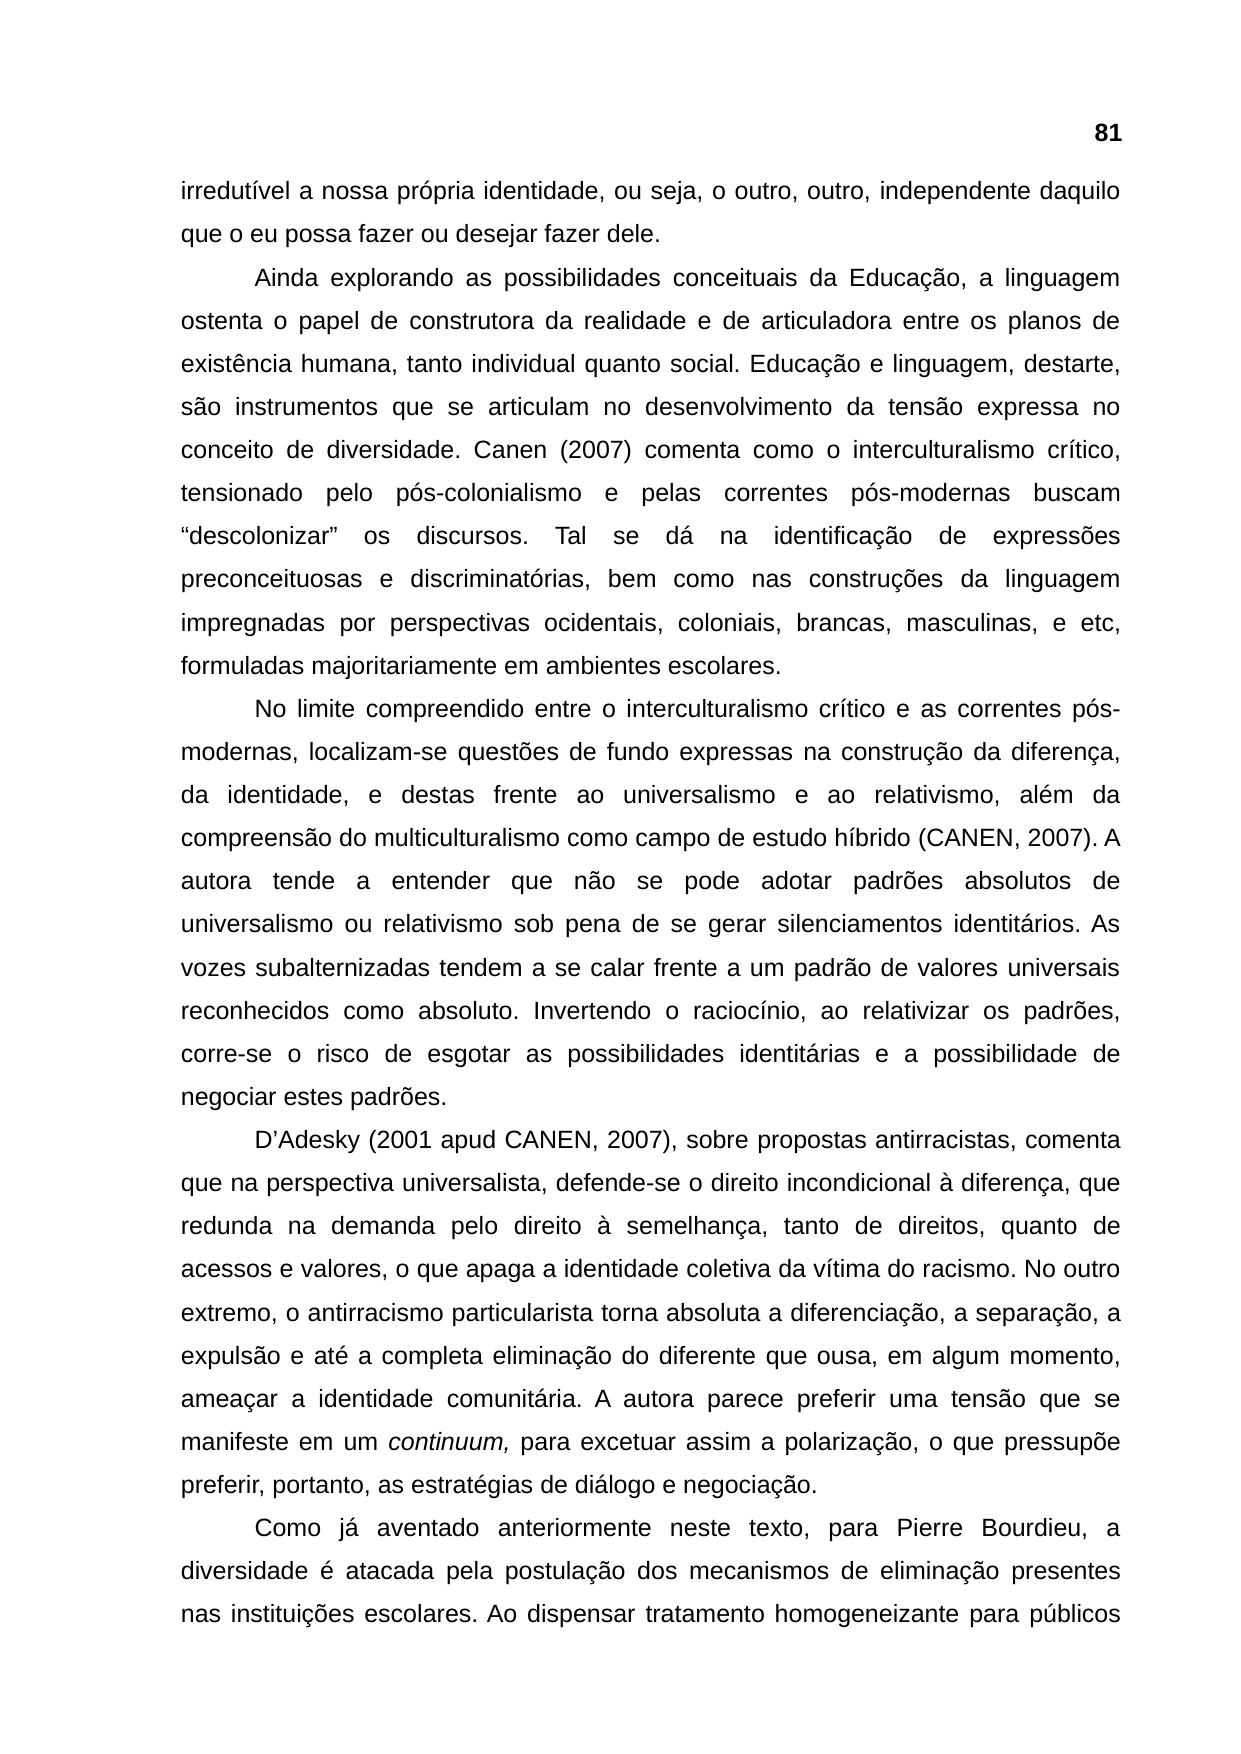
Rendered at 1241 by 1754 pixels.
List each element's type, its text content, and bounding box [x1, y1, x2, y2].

text D’Adesky (2001 apud CANEN, 2007), sobre propostas antirracistas, comenta que na perspectiva universalista, defende-se o direito incondicional à diferença, que redunda na demanda pelo direito à semelhança, tanto de direitos, quanto de acessos e valores, o que apaga a identidade coletiva da vítima do racismo. No outro extremo, o antirracismo particularista torna absoluta a diferenciação, a separação, a expulsão e até a completa eliminação do diferente que ousa, em algum momento, ameaçar a identidade comunitária. A autora parece preferir uma tensão que se manifeste em um continuum, para excetuar assim a polarização, o que pressupõe preferir, portanto, as estratégias de diálogo e negociação. [181, 1125, 1122, 1499]
text Como já aventado anteriormente neste texto, para Pierre Bourdieu, a diversidade é atacada pela postulação dos mecanismos de eliminação presentes nas instituições escolares. Ao dispensar tratamento homogeneizante para públicos [181, 1513, 1122, 1628]
text irredutível a nossa própria identidade, ou seja, o outro, outro, independente daquilo que o eu possa fazer ou desejar fazer dele. [181, 176, 1122, 248]
text No limite compreendido entre o interculturalismo crítico e as correntes pós-modernas, localizam-se questões de fundo expressas na construção da diferença, da identidade, e destas frente ao universalismo e ao relativismo, além da compreensão do multiculturalismo como campo de estudo híbrido (CANEN, 2007). A autora tende a entender que não se pode adotar padrões absolutos de universalismo ou relativismo sob pena de se gerar silenciamentos identitários. As vozes subalternizadas tendem a se calar frente a um padrão de valores universais reconhecidos como absoluto. Invertendo o raciocínio, ao relativizar os padrões, corre-se o risco de esgotar as possibilidades identitárias e a possibilidade de negociar estes padrões. [181, 694, 1122, 1111]
text Ainda explorando as possibilidades conceituais da Educação, a linguagem ostenta o papel de construtora da realidade e de articuladora entre os planos de existência humana, tanto individual quanto social. Educação e linguagem, destarte, são instrumentos que se articulam no desenvolvimento da tensão expressa no conceito de diversidade. Canen (2007) comenta como o interculturalismo crítico, tensionado pelo pós-colonialismo e pelas correntes pós-modernas buscam “descolonizar” os discursos. Tal se dá na identificação de expressões preconceituosas e discriminatórias, bem como nas construções da linguagem impregnadas por perspectivas ocidentais, coloniais, brancas, masculinas, e etc, formuladas majoritariamente em ambientes escolares. [181, 263, 1122, 679]
